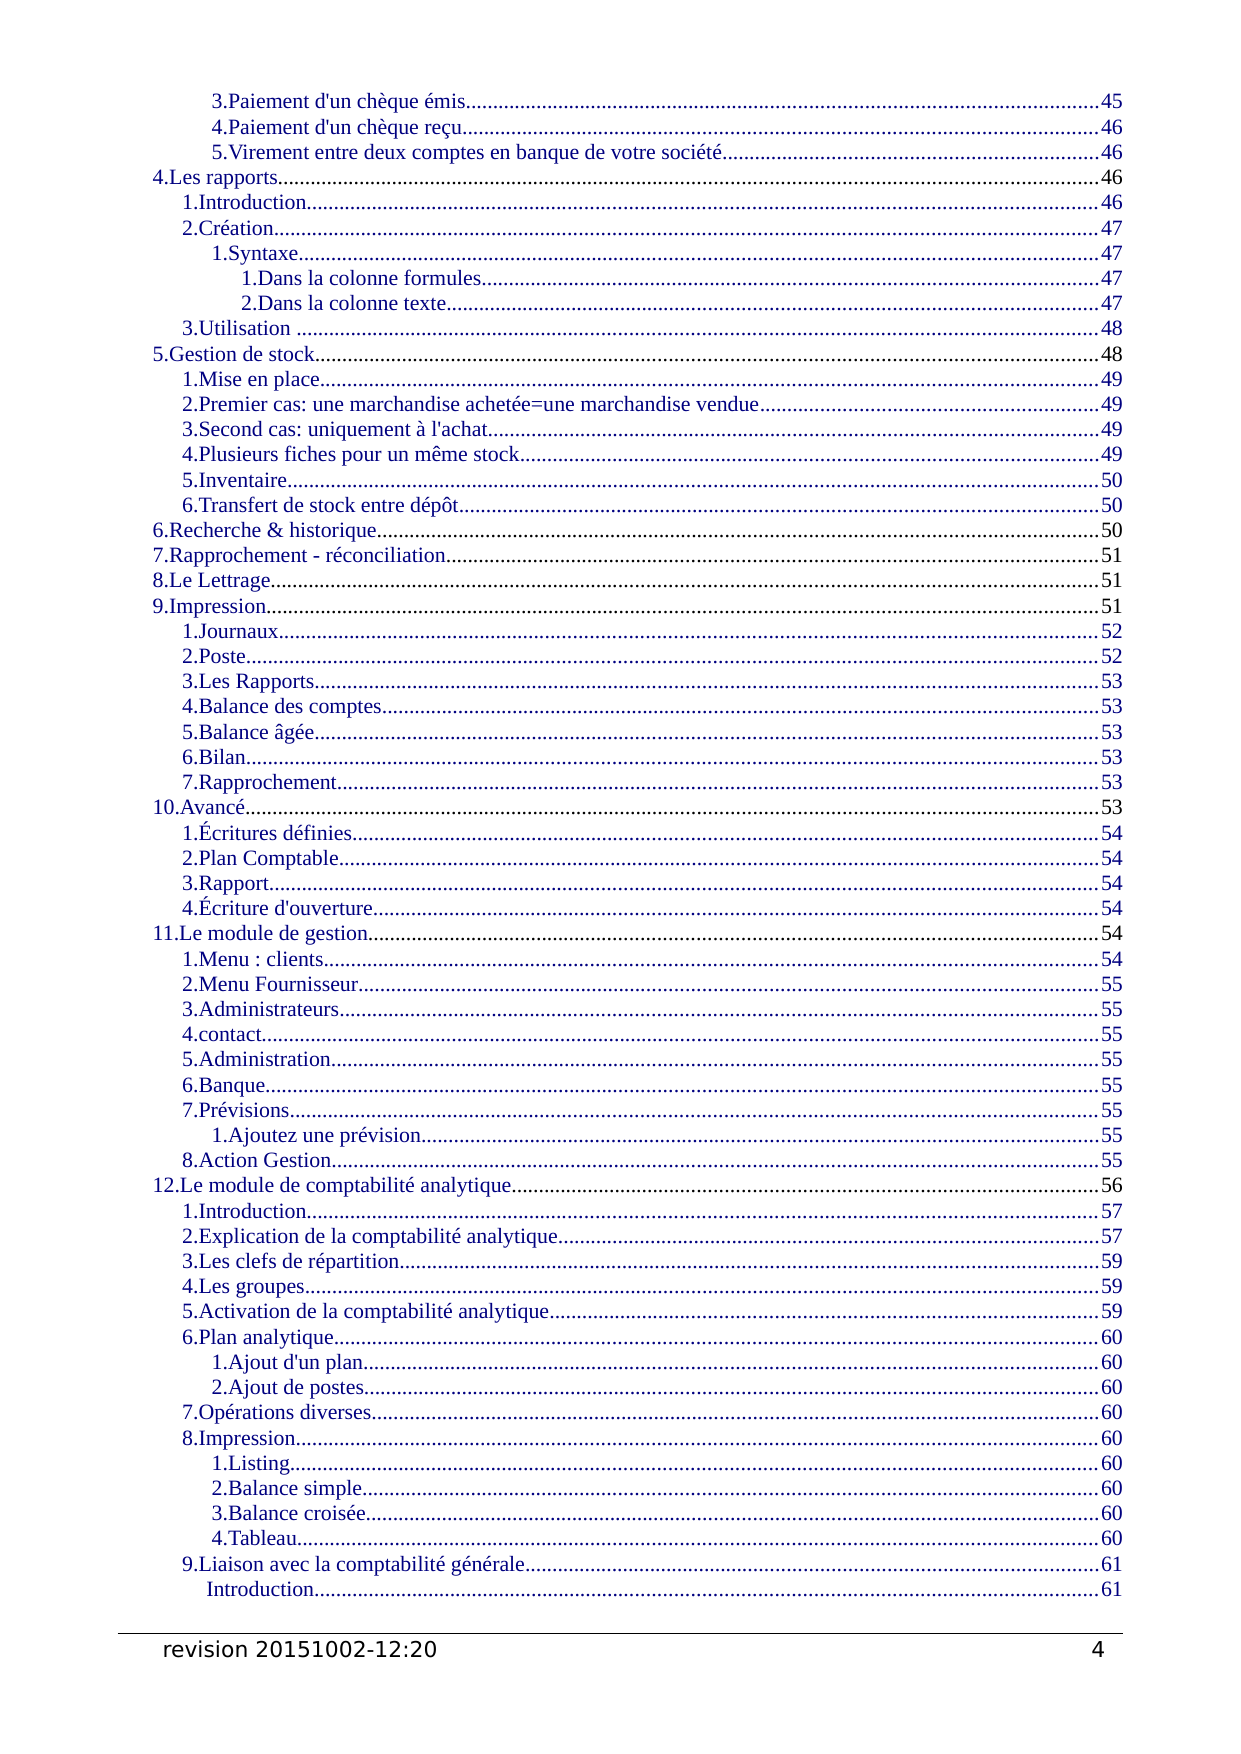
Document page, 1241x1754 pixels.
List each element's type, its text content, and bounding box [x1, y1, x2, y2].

text 1.Ajout d'un plan 60 [206, 1349, 1123, 1374]
text 8.Action Gestion 55 [176, 1147, 1123, 1172]
text 7.Rapprochement 53 [176, 769, 1123, 794]
text 2.Dans la colonne texte 47 [235, 290, 1123, 315]
text 3.Rapport 54 [176, 870, 1123, 895]
text 1.Écritures définies 54 [176, 819, 1123, 845]
text 8.Le Lettrage 51 [147, 567, 1123, 593]
text 2.Ajout de postes 60 [206, 1374, 1123, 1399]
text 2.Balance simple 60 [206, 1475, 1123, 1500]
text 3.Utilisation 48 [176, 315, 1123, 341]
text 9.Impression 51 [147, 593, 1123, 618]
text 4.Écriture d'ouverture 54 [176, 895, 1123, 920]
text 6.Banque 55 [176, 1072, 1123, 1097]
text 4.Plusieurs fiches pour un même stock 49 [176, 441, 1123, 467]
text Introduction 61 [206, 1576, 1123, 1601]
text 3.Administrateurs 55 [176, 996, 1123, 1021]
text 5.Balance âgée 53 [176, 719, 1123, 744]
text 1.Ajoutez une prévision 55 [206, 1122, 1123, 1147]
text 6.Bilan 53 [176, 744, 1123, 769]
text 1.Menu : clients 54 [176, 946, 1123, 971]
text 4.contact 55 [176, 1021, 1123, 1046]
text 1.Introduction 46 [176, 189, 1123, 214]
text 4.Les rapports 46 [147, 164, 1123, 189]
text 3.Paiement d'un chèque émis 45 [206, 88, 1123, 114]
text 5.Administration 55 [176, 1046, 1123, 1072]
text 8.Impression 60 [176, 1424, 1123, 1450]
text 4.Paiement d'un chèque reçu 46 [206, 114, 1123, 139]
text 2.Explication de la comptabilité analytique 57 [176, 1223, 1123, 1248]
text 11.Le module de gestion 54 [147, 920, 1123, 946]
text 2.Plan Comptable 54 [176, 845, 1123, 870]
text 1.Introduction 57 [176, 1198, 1123, 1223]
text 1.Syntaxe 47 [206, 240, 1123, 265]
text 1.Listing 60 [206, 1450, 1123, 1475]
text 6.Plan analytique 60 [176, 1324, 1123, 1349]
text 5.Virement entre deux comptes en banque de votre société 46 [206, 139, 1123, 164]
text 2.Premier cas: une marchandise achetée=une marchandise vendue 49 [176, 391, 1123, 416]
text 2.Poste 52 [176, 643, 1123, 668]
text 5.Gestion de stock 48 [147, 341, 1123, 366]
text 1.Mise en place 49 [176, 366, 1123, 391]
text 3.Balance croisée 60 [206, 1500, 1123, 1525]
text 2.Création 47 [176, 214, 1123, 240]
text 1.Journaux 52 [176, 618, 1123, 643]
text 4.Balance des comptes 53 [176, 693, 1123, 719]
text 7.Rapprochement - réconciliation 51 [147, 542, 1123, 567]
text 4.Tableau 60 [206, 1525, 1123, 1551]
text 2.Menu Fournisseur 55 [176, 971, 1123, 996]
text 6.Transfert de stock entre dépôt 50 [176, 492, 1123, 517]
text 3.Les Rapports 53 [176, 668, 1123, 693]
text 5.Activation de la comptabilité analytique 59 [176, 1298, 1123, 1324]
text 1.Dans la colonne formules 47 [235, 265, 1123, 290]
text 7.Prévisions 55 [176, 1097, 1123, 1122]
text 3.Second cas: uniquement à l'achat 49 [176, 416, 1123, 441]
text 9.Liaison avec la comptabilité générale 61 [176, 1551, 1123, 1576]
text 3.Les clefs de répartition 59 [176, 1248, 1123, 1273]
text 10.Avancé 53 [147, 794, 1123, 819]
text 12.Le module de comptabilité analytique 56 [147, 1172, 1123, 1198]
text 5.Inventaire 50 [176, 467, 1123, 492]
text 7.Opérations diverses 60 [176, 1399, 1123, 1424]
text 4.Les groupes 59 [176, 1273, 1123, 1298]
text 6.Recherche & historique 50 [147, 517, 1123, 542]
